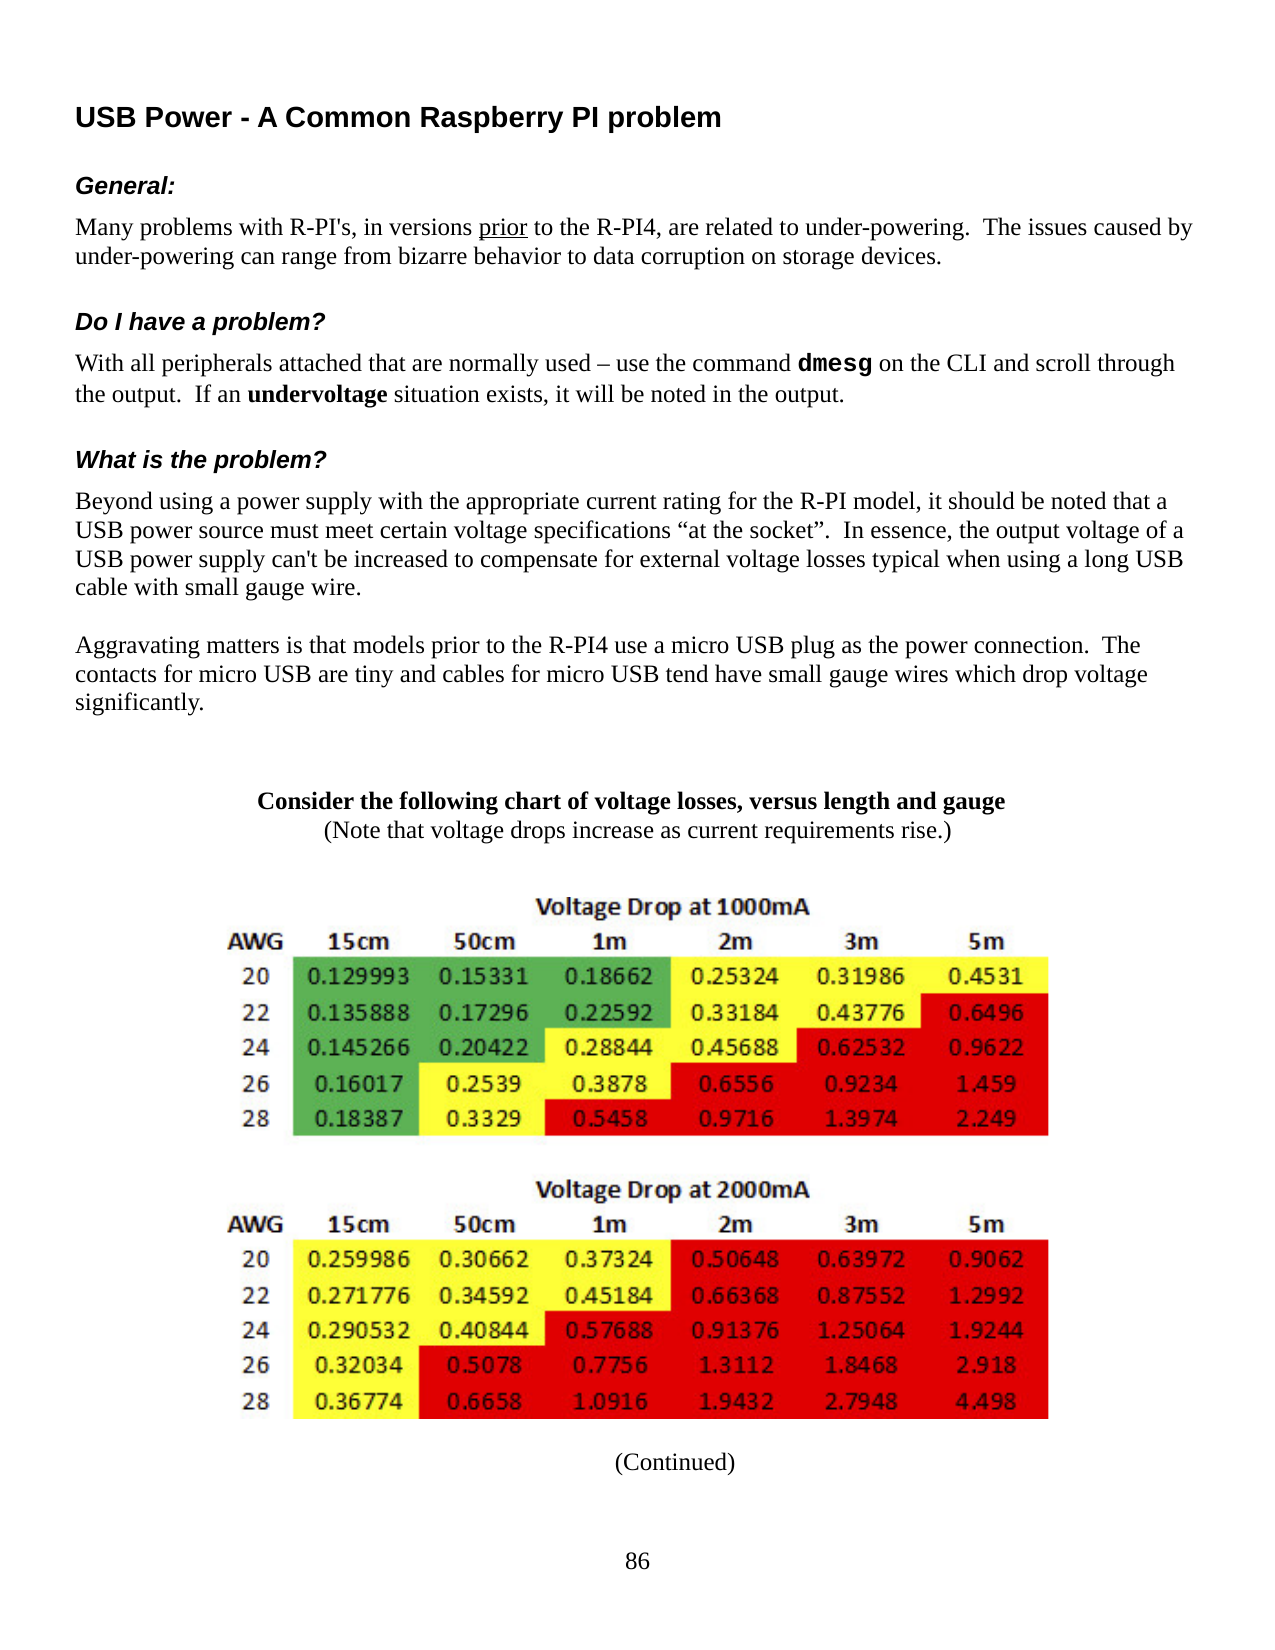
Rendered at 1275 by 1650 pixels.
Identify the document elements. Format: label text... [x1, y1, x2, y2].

subtitle What is the problem? [75, 445, 1200, 474]
text Consider the following chart of voltage losses, versus length and gauge (Note that voltage drops increase as current requirements rise.) [75, 729, 1200, 844]
list (Continued) [112, 1419, 1200, 1476]
subtitle Do I have a problem? [75, 307, 1200, 336]
subtitle USB Power - A Common Raspberry PI problem [75, 100, 1200, 133]
text Many problems with R-PI's, in versions prior to the R-PI4, are related to under-powering. The issues caused by under-powering can range from bizarre behavior to data corruption on storage devices. [75, 212, 1200, 269]
text Beyond using a power supply with the appropriate current rating for the R-PI model, it should be noted that a USB power source must meet certain voltage specifications “at the socket”. In essence, the output voltage of a USB power supply can't be increased to compensate for external voltage losses typical when using a long USB cable with small gauge wire. Aggravating matters is that models prior to the R-PI4 use a micro USB plug as the power connection. The contacts for micro USB are tiny and cables for micro USB tend have small gauge wires which drop voltage significantly. [75, 486, 1200, 716]
subtitle General: [75, 171, 1200, 199]
picture [226, 897, 1049, 1419]
text With all peripherals attached that are normally used – use the command dmesg on the CLI and scroll through the output. If an undervoltage situation exists, it will be noted in the output. [75, 348, 1200, 408]
